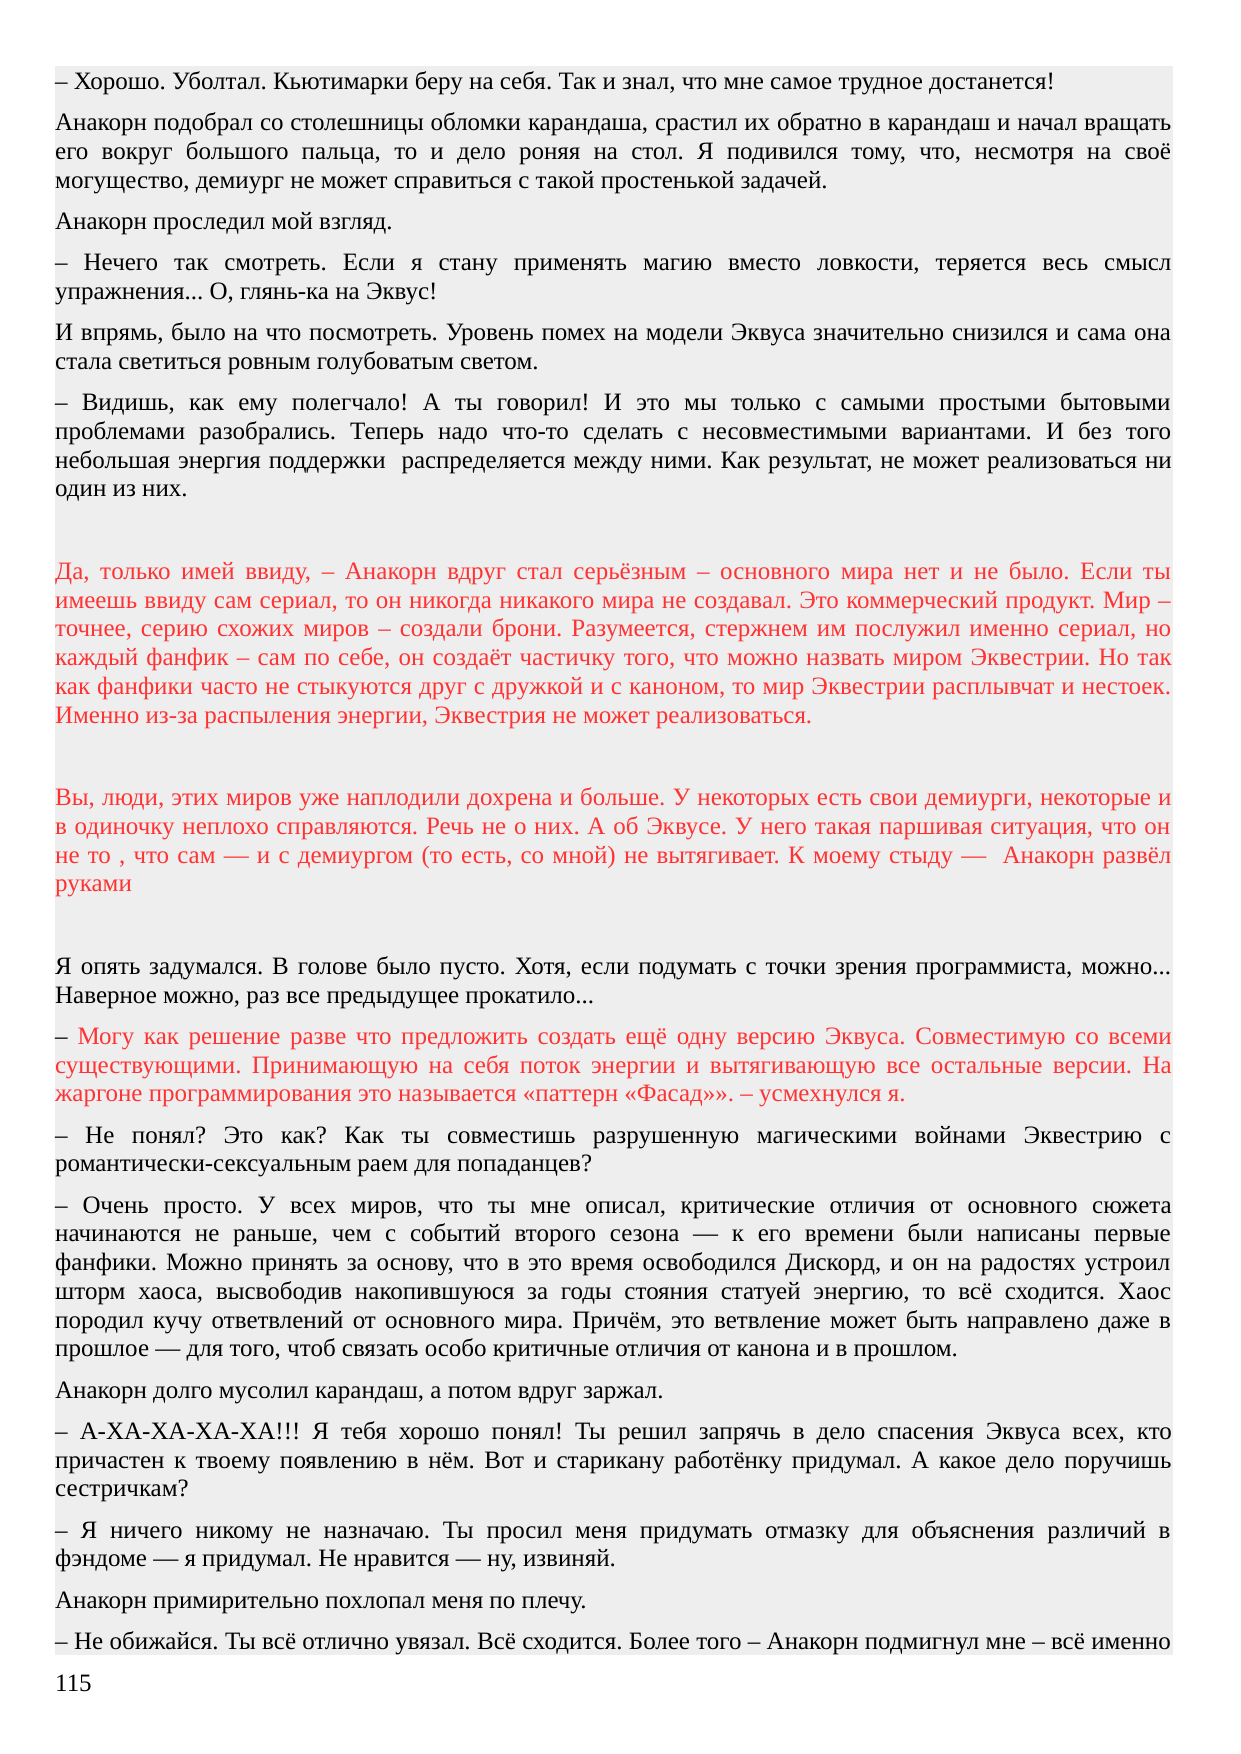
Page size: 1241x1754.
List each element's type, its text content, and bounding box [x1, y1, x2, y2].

text Вы, люди, этих миров уже наплодили дохрена и больше. У некоторых есть свои демиурги, некоторые и в одиночку неплохо справляются. Речь не о них. А об Эквусе. У него такая паршивая ситуация, что он не то , что сам — и с демиургом (то есть, со мной) не вытягивает. К моему стыду — Анакорн развёл руками [55, 782, 1173, 897]
text – А-ХА-ХА-ХА-ХА!!! Я тебя хорошо понял! Ты решил запрячь в дело спасения Эквуса всех, кто причастен к твоему появлению в нём. Вот и старикану работёнку придумал. А какое дело поручишь сестричкам? [55, 1416, 1173, 1502]
text – Не понял? Это как? Как ты совместишь разрушенную магическими войнами Эквестрию с романтически-сексуальным раем для попаданцев? [55, 1120, 1173, 1177]
text И впрямь, было на что посмотреть. Уровень помех на модели Эквуса значительно снизился и сама она стала светиться ровным голубоватым светом. [55, 317, 1173, 375]
text Да, только имей ввиду, – Анакорн вдруг стал серьёзным – основного мира нет и не было. Если ты имеешь ввиду сам сериал, то он никогда никакого мира не создавал. Это коммерческий продукт. Мир – точнее, серию схожих миров – создали брони. Разумеется, стержнем им послужил именно сериал, но каждый фанфик – сам по себе, он создаёт частичку того, что можно назвать миром Эквестрии. Но так как фанфики часто не стыкуются друг с дружкой и с каноном, то мир Эквестрии расплывчат и нестоек. Именно из-за распыления энергии, Эквестрия не может реализоваться. [55, 556, 1173, 728]
text – Могу как решение разве что предложить создать ещё одну версию Эквуса. Совместимую со всеми существующими. Принимающую на себя поток энергии и вытягивающую все остальные версии. На жаргоне программирования это называется «паттерн «Фасад»». – усмехнулся я. [55, 1021, 1173, 1107]
text – Я ничего никому не назначаю. Ты просил меня придумать отмазку для объяснения различий в фэндоме — я придумал. Не нравится — ну, извиняй. [55, 1515, 1173, 1572]
text – Видишь, как ему полегчало! А ты говорил! И это мы только с самыми простыми бытовыми проблемами разобрались. Теперь надо что-то сделать с несовместимыми вариантами. И без того небольшая энергия поддержки распределяется между ними. Как результат, не может реализоваться ни один из них. [55, 387, 1173, 502]
text Анакорн проследил мой взгляд. [55, 206, 1173, 235]
text Я опять задумался. В голове было пусто. Хотя, если подумать с точки зрения программиста, можно... Наверное можно, раз все предыдущее прокатило... [55, 951, 1173, 1008]
text – Не обижайся. Ты всё отлично увязал. Всё сходится. Более того – Анакорн подмигнул мне – всё именно [55, 1626, 1173, 1655]
text – Очень просто. У всех миров, что ты мне описал, критические отличия от основного сюжета начинаются не раньше, чем с событий второго сезона — к его времени были написаны первые фанфики. Можно принять за основу, что в это время освободился Дискорд, и он на радостях устроил шторм хаоса, высвободив накопившуюся за годы стояния статуей энергию, то всё сходится. Хаос породил кучу ответвлений от основного мира. Причём, это ветвление может быть направлено даже в прошлое — для того, чтоб связать особо критичные отличия от канона и в прошлом. [55, 1190, 1173, 1362]
text Анакорн долго мусолил карандаш, а потом вдруг заржал. [55, 1375, 1173, 1403]
text – Хорошо. Уболтал. Кьютимарки беру на себя. Так и знал, что мне самое трудное достанется! [55, 66, 1173, 95]
text Анакорн подобрал со столешницы обломки карандаша, срастил их обратно в карандаш и начал вращать его вокруг большого пальца, то и дело роняя на стол. Я подивился тому, что, несмотря на своё могущество, демиург не может справиться с такой простенькой задачей. [55, 107, 1173, 193]
text Анакорн примирительно похлопал меня по плечу. [55, 1585, 1173, 1613]
text – Нечего так смотреть. Если я стану применять магию вместо ловкости, теряется весь смысл упражнения... О, глянь-ка на Эквус! [55, 247, 1173, 305]
